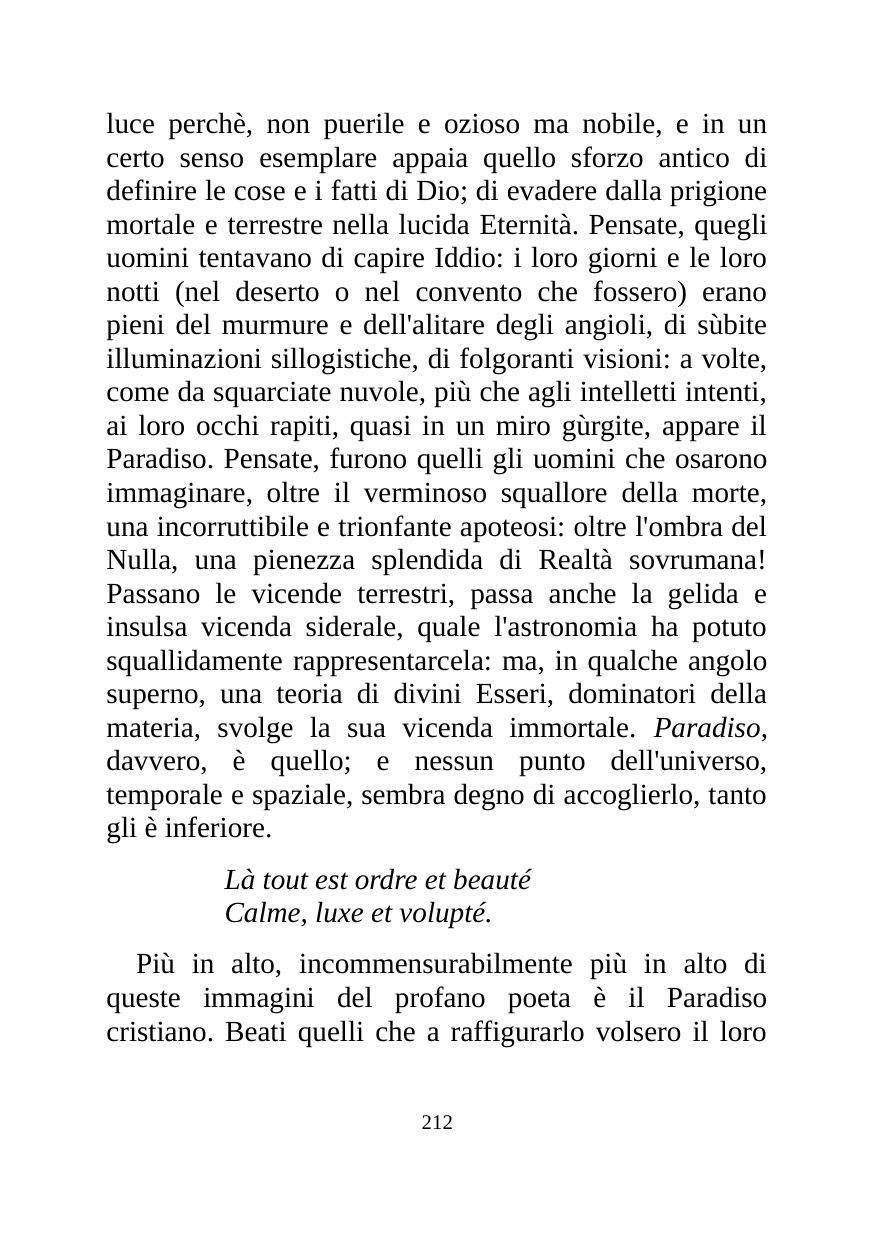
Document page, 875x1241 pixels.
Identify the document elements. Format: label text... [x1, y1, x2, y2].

text Là tout est ordre et beauté Calme, luxe et volupté. [224, 862, 768, 929]
text luce perchè, non puerile e ozioso ma nobile, e in un certo senso esemplare appaia quello sforzo antico di definire le cose e i fatti di Dio; di evadere dalla prigione mortale e terrestre nella lucida Eternità. Pensate, quegli uomini tentavano di capire Iddio: i loro giorni e le loro notti (nel deserto o nel convento che fossero) erano pieni del murmure e dell'alitare degli angioli, di sùbite illuminazioni sillogistiche, di folgoranti visioni: a volte, come da squarciate nuvole, più che agli intelletti intenti, ai loro occhi rapiti, quasi in un miro gùrgite, appare il Paradiso. Pensate, furono quelli gli uomini che osarono immaginare, oltre il verminoso squallore della morte, una incorruttibile e trionfante apoteosi: oltre l'ombra del Nulla, una pienezza splendida di Realtà sovrumana! Passano le vicende terrestri, passa anche la gelida e insulsa vicenda siderale, quale l'astronomia ha potuto squallidamente rappresentarcela: ma, in qualche angolo superno, una teoria di divini Esseri, dominatori della materia, svolge la sua vicenda immortale. Paradiso, davvero, è quello; e nessun punto dell'universo, temporale e spaziale, sembra degno di accoglierlo, tanto gli è inferiore. [106, 106, 768, 844]
text Più in alto, incommensurabilmente più in alto di queste immagini del profano poeta è il Paradiso cristiano. Beati quelli che a raffigurarlo volsero il loro [106, 947, 768, 1047]
